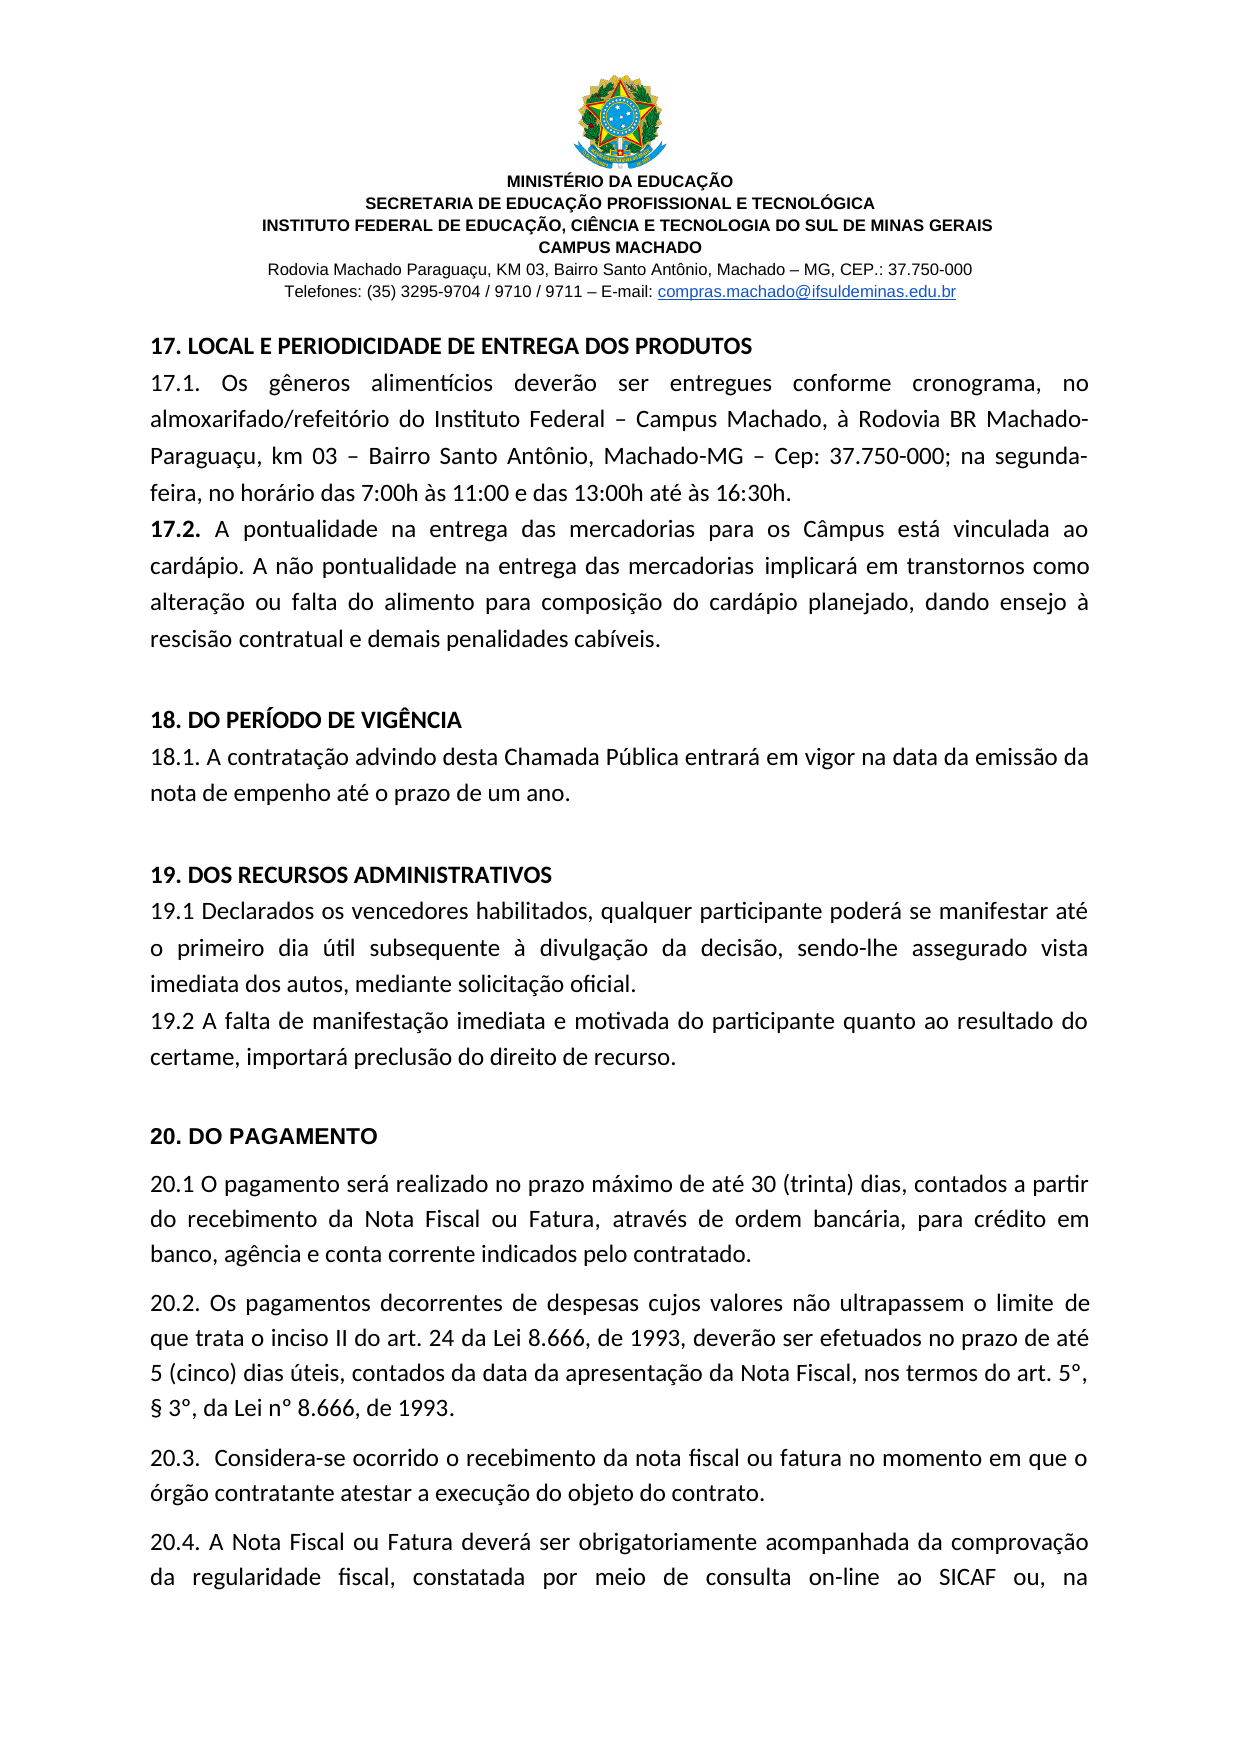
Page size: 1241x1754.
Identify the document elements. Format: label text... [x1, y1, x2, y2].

picture [639, 150, 650, 156]
text 17.2. A pontualidade na entrega das mercadorias para os Câmpus está vinculada ao cardápio. A não pontualidade na entrega das mercadorias implicará em transtornos como alteração ou falta do alimento para composição do cardápio planejado, dando ensejo à rescisão contratual e demais penalidades cabíveis. [150, 513, 1090, 653]
text 20.2. Os pagamentos decorrentes de despesas cujos valores não ultrapassem o limite de que trata o inciso II do art. 24 da Lei 8.666, de 1993, deverão ser efetuados no prazo de até 5 (cinco) dias úteis, contados da data da apresentação da Nota Fiscal, nos termos do art. 5º, § 3º, da Lei nº 8.666, de 1993. [150, 1287, 1090, 1423]
text 18. DO PERÍODO DE VIGÊNCIA [150, 704, 1090, 735]
text 20. DO PAGAMENTO [150, 1123, 1090, 1149]
text 19. DOS RECURSOS ADMINISTRATIVOS [150, 859, 1090, 889]
text 17. LOCAL E PERIODICIDADE DE ENTREGA DOS PRODUTOS [150, 330, 1090, 361]
text 17.1. Os gêneros alimentícios deverão ser entregues conforme cronograma, no almoxarifado/refeitório do Instituto Federal – Campus Machado, à Rodovia BR Machado-Paraguaçu, km 03 – Bairro Santo Antônio, Machado-MG – Cep: 37.750-000; na segunda-feira, no horário das 7:00h às 11:00 e das 13:00h até às 16:30h. [150, 367, 1090, 507]
picture [613, 164, 628, 169]
text 19.1 Declarados os vencedores habilitados, qualquer participante poderá se manifestar até o primeiro dia útil subsequente à divulgação da decisão, sendo-lhe assegurado vista imediata dos autos, mediante solicitação oficial. [150, 895, 1090, 999]
text 20.4. A Nota Fiscal ou Fatura deverá ser obrigatoriamente acompanhada da comprovação da regularidade fiscal, constatada por meio de consulta on-line ao SICAF ou, na [150, 1526, 1090, 1592]
text 20.1 O pagamento será realizado no prazo máximo de até 30 (trinta) dias, contados a partir do recebimento da Nota Fiscal ou Fatura, através de ordem bancária, para crédito em banco, agência e conta corrente indicados pelo contratado. [150, 1168, 1090, 1268]
text 20.3. Considera-se ocorrido o recebimento da nota fiscal ou fatura no momento em que o órgão contratante atestar a execução do objeto do contrato. [150, 1442, 1090, 1507]
text 18.1. A contratação advindo desta Chamada Pública entrará em vigor na data da emissão da nota de empenho até o prazo de um ano. [150, 741, 1090, 808]
text 19.2 A falta de manifestação imediata e motivada do participante quanto ao resultado do certame, importará preclusão do direito de recurso. [150, 1005, 1090, 1072]
picture [573, 75, 667, 169]
